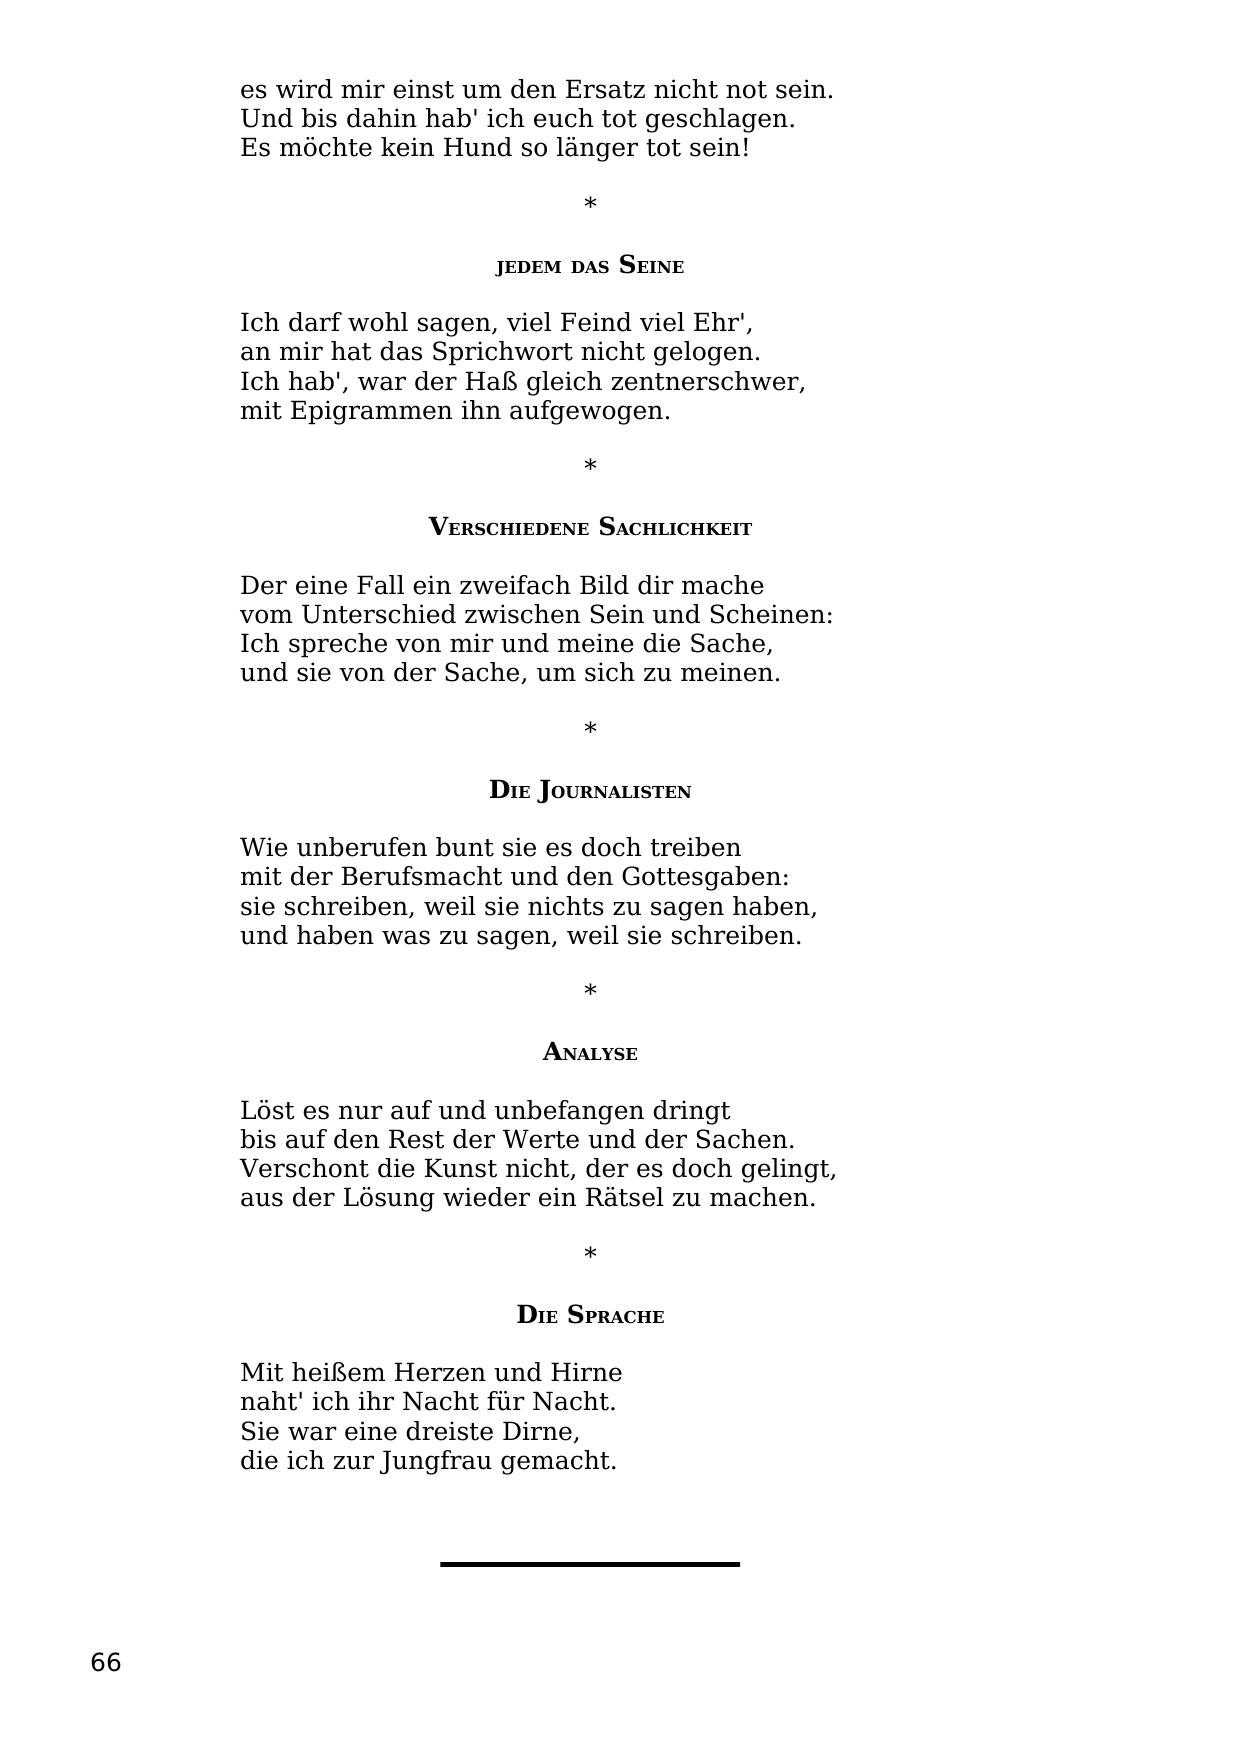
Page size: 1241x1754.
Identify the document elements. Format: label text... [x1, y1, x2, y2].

text * [90, 717, 1091, 746]
text Die Journalisten [90, 746, 1091, 804]
text aus der Lösung wieder ein Rätsel zu machen. [240, 1183, 1091, 1212]
text Wie unberufen bunt sie es doch treiben [240, 833, 1091, 862]
text sie schreiben, weil sie nichts zu sagen haben, [240, 892, 1091, 921]
text und sie von der Sache, um sich zu meinen. [240, 658, 1091, 687]
picture [440, 1562, 741, 1567]
text Ich hab', war der Haß gleich zentnerschwer, [240, 367, 1091, 396]
text Ich spreche von mir und meine die Sache, [240, 629, 1091, 658]
text Analyse [90, 1008, 1091, 1067]
text naht' ich ihr Nacht für Nacht. [240, 1387, 1091, 1417]
text mit Epigrammen ihn aufgewogen. [240, 396, 1091, 425]
text * [90, 192, 1091, 221]
text Sie war eine dreiste Dirne, [240, 1417, 1091, 1446]
text Und bis dahin hab' ich euch tot geschlagen. [240, 104, 1091, 133]
text Der eine Fall ein zweifach Bild dir mache [240, 571, 1091, 600]
text Ich darf wohl sagen, viel Feind viel Ehr', [240, 308, 1091, 337]
text * [90, 454, 1091, 483]
text Mit heißem Herzen und Hirne [240, 1358, 1091, 1387]
text jedem das Seine [90, 221, 1091, 279]
text mit der Berufsmacht und den Gottesgaben: [240, 862, 1091, 892]
text Verschiedene Sachlichkeit [90, 483, 1091, 542]
text Verschont die Kunst nicht, der es doch gelingt, [240, 1154, 1091, 1183]
text es wird mir einst um den Ersatz nicht not sein. [240, 75, 1091, 104]
text Die Sprache [90, 1271, 1091, 1329]
text * [90, 979, 1091, 1008]
text * [90, 1242, 1091, 1271]
text an mir hat das Sprichwort nicht gelogen. [240, 337, 1091, 367]
text und haben was zu sagen, weil sie schreiben. [240, 921, 1091, 950]
text bis auf den Rest der Werte und der Sachen. [240, 1125, 1091, 1154]
text die ich zur Jungfrau gemacht. [240, 1446, 1091, 1475]
text Löst es nur auf und unbefangen dringt [240, 1096, 1091, 1125]
text Es möchte kein Hund so länger tot sein! [240, 133, 1091, 162]
text vom Unterschied zwischen Sein und Scheinen: [240, 600, 1091, 629]
